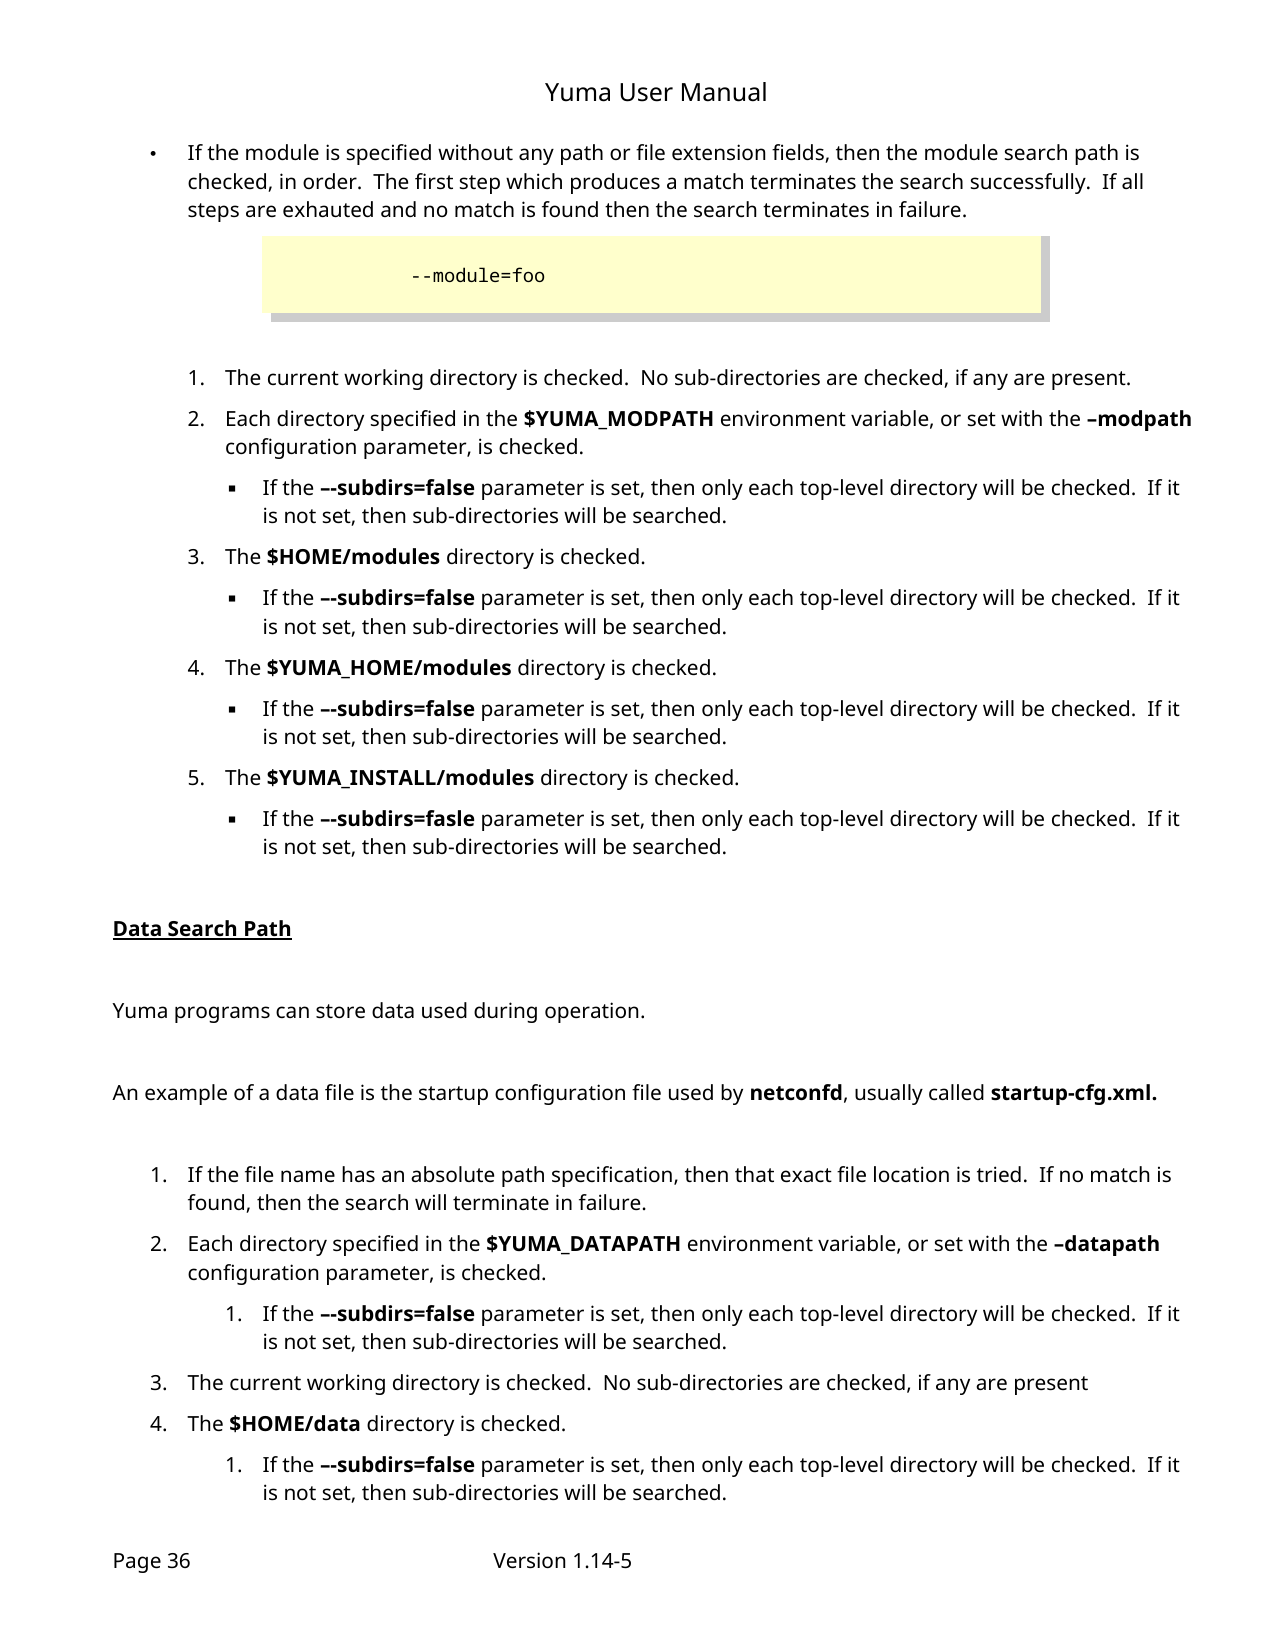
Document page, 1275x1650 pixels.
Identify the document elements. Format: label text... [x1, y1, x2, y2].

list The $YUMA_INSTALL/modules directory is checked. [187, 763, 1200, 792]
text --module=foo [262, 262, 1041, 287]
list If the –-subdirs=false parameter is set, then only each top-level directory will be checked. If it is not set, then sub-directories will be searched. [225, 1450, 1200, 1507]
text An example of a data file is the startup configuration file used by netconfd, usually called startup-cfg.xml. [112, 1078, 1200, 1107]
list The $HOME/data directory is checked. [150, 1409, 1200, 1437]
list The current working directory is checked. No sub-directories are checked, if any are present. [187, 363, 1200, 391]
list If the file name has an absolute path specification, then that exact file location is tried. If no match is found, then the search will terminate in failure. [150, 1160, 1200, 1217]
list If the –-subdirs=false parameter is set, then only each top-level directory will be checked. If it is not set, then sub-directories will be searched. [225, 583, 1200, 640]
list If the –-subdirs=false parameter is set, then only each top-level directory will be checked. If it is not set, then sub-directories will be searched. [225, 473, 1200, 530]
text Yuma programs can store data used during operation. [112, 996, 1200, 1025]
list The $YUMA_HOME/modules directory is checked. [187, 653, 1200, 681]
list If the module is specified without any path or file extension fields, then the module search path is checked, in order. The first step which produces a match terminates the search successfully. If all steps are exhauted and no match is found then the search terminates in failure. [150, 138, 1200, 224]
list The current working directory is checked. No sub-directories are checked, if any are present [150, 1368, 1200, 1397]
list If the –-subdirs=false parameter is set, then only each top-level directory will be checked. If it is not set, then sub-directories will be searched. [225, 694, 1200, 751]
list If the –-subdirs=false parameter is set, then only each top-level directory will be checked. If it is not set, then sub-directories will be searched. [225, 1299, 1200, 1356]
list Each directory specified in the $YUMA_MODPATH environment variable, or set with the –modpath configuration parameter, is checked. [187, 404, 1200, 461]
list If the –-subdirs=fasle parameter is set, then only each top-level directory will be checked. If it is not set, then sub-directories will be searched. [225, 804, 1200, 861]
list Each directory specified in the $YUMA_DATAPATH environment variable, or set with the –datapath configuration parameter, is checked. [150, 1229, 1200, 1286]
list The $HOME/modules directory is checked. [187, 542, 1200, 571]
text Data Search Path [112, 914, 1200, 943]
